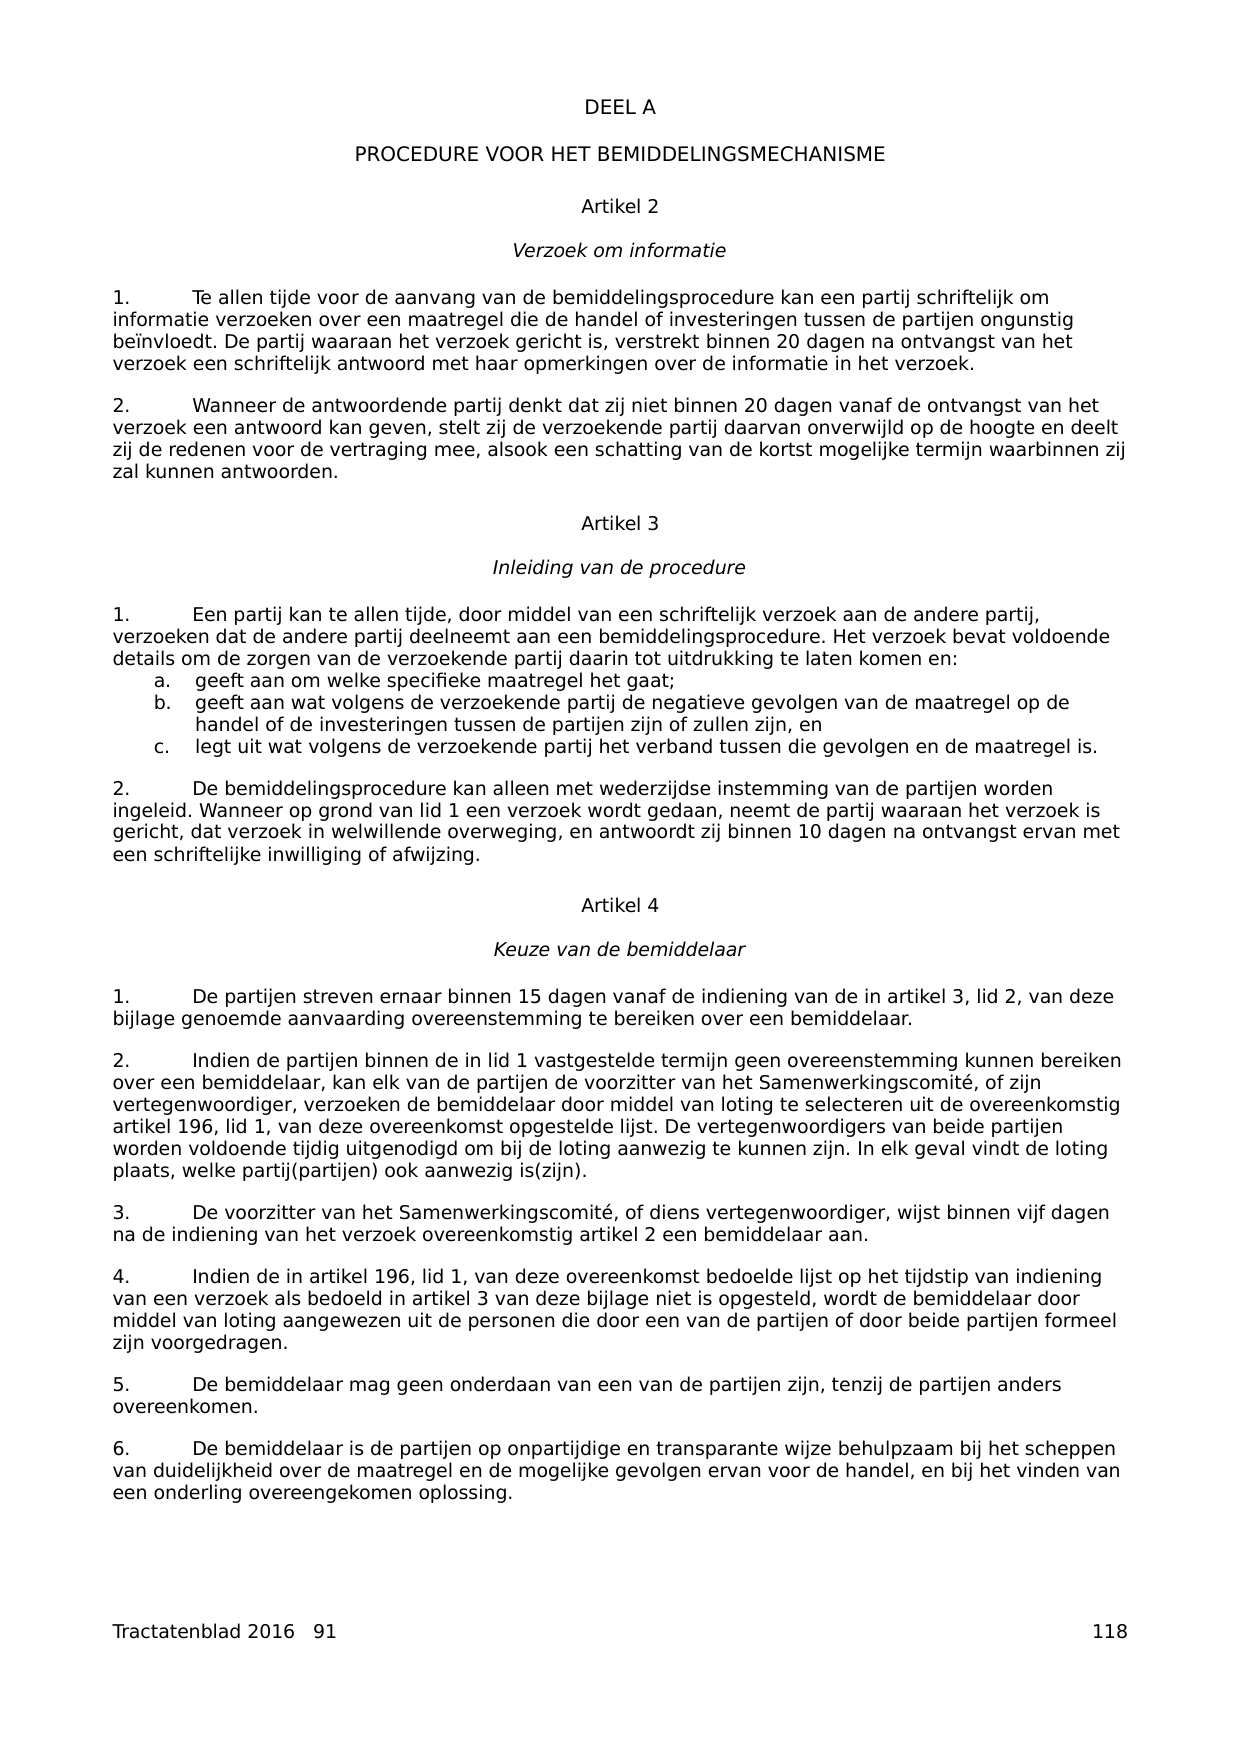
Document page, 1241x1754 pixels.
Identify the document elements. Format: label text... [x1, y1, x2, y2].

text 5. De bemiddelaar mag geen onderdaan van een van de partijen zijn, tenzij de partijen anders overeenkomen. [112, 1374, 1128, 1418]
text 2. Wanneer de antwoordende partij denkt dat zij niet binnen 20 dagen vanaf de ontvangst van het verzoek een antwoord kan geven, stelt zij de verzoekende partij daarvan onverwijld op de hoogte en deelt zij de redenen voor de vertraging mee, alsook een schatting van de kortst mogelijke termijn waarbinnen zij zal kunnen antwoorden. [112, 395, 1128, 483]
text 4. Indien de in artikel 196, lid 1, van deze overeenkomst bedoelde lijst op het tijdstip van indiening van een verzoek als bedoeld in artikel 3 van deze bijlage niet is opgesteld, wordt de bemiddelaar door middel van loting aangewezen uit de personen die door een van de partijen of door beide partijen formeel zijn voorgedragen. [112, 1266, 1128, 1354]
text 2. Indien de partijen binnen de in lid 1 vastgestelde termijn geen overeenstemming kunnen bereiken over een bemiddelaar, kan elk van de partijen de voorzitter van het Samenwerkingscomité, of zijn vertegenwoordiger, verzoeken de bemiddelaar door middel van loting te selecteren uit de overeenkomstig artikel 196, lid 1, van deze overeenkomst opgestelde lijst. De vertegenwoordigers van beide partijen worden voldoende tijdig uitgenodigd om bij de loting aanwezig te kunnen zijn. In elk geval vindt de loting plaats, welke partij(partijen) ook aanwezig is(zijn). [112, 1050, 1128, 1182]
subtitle Artikel 4 Keuze van de bemiddelaar [112, 895, 1128, 961]
text 3. De voorzitter van het Samenwerkingscomité, of diens vertegenwoordiger, wijst binnen vijf dagen na de indiening van het verzoek overeenkomstig artikel 2 een bemiddelaar aan. [112, 1202, 1128, 1246]
text c. legt uit wat volgens de verzoekende partij het verband tussen die gevolgen en de maatregel is. [153, 736, 1128, 757]
text 1. De partijen streven ernaar binnen 15 dagen vanaf de indiening van de in artikel 3, lid 2, van deze bijlage genoemde aanvaarding overeenstemming te bereiken over een bemiddelaar. [112, 986, 1128, 1030]
text a. geeft aan om welke specifieke maatregel het gaat; [153, 669, 1128, 692]
subtitle Artikel 3 Inleiding van de procedure [112, 513, 1128, 579]
subtitle Artikel 2 Verzoek om informatie [112, 196, 1128, 262]
subtitle DEEL A PROCEDURE VOOR HET BEMIDDELINGSMECHANISME [112, 96, 1128, 166]
text 1. Te allen tijde voor de aanvang van de bemiddelingsprocedure kan een partij schriftelijk om informatie verzoeken over een maatregel die de handel of investeringen tussen de partijen ongunstig beïnvloedt. De partij waaraan het verzoek gericht is, verstrekt binnen 20 dagen na ontvangst van het verzoek een schriftelijk antwoord met haar opmerkingen over de informatie in het verzoek. [112, 287, 1128, 375]
text b. geeft aan wat volgens de verzoekende partij de negatieve gevolgen van de maatregel op de handel of de investeringen tussen de partijen zijn of zullen zijn, en [153, 692, 1128, 736]
text 6. De bemiddelaar is de partijen op onpartijdige en transparante wijze behulpzaam bij het scheppen van duidelijkheid over de maatregel en de mogelijke gevolgen ervan voor de handel, en bij het vinden van een onderling overeengekomen oplossing. [112, 1438, 1128, 1504]
text 1. Een partij kan te allen tijde, door middel van een schriftelijk verzoek aan de andere partij, verzoeken dat de andere partij deelneemt aan een bemiddelingsprocedure. Het verzoek bevat voldoende details om de zorgen van de verzoekende partij daarin tot uitdrukking te laten komen en: [112, 604, 1128, 669]
text 2. De bemiddelingsprocedure kan alleen met wederzijdse instemming van de partijen worden ingeleid. Wanneer op grond van lid 1 een verzoek wordt gedaan, neemt de partij waaraan het verzoek is gericht, dat verzoek in welwillende overweging, en antwoordt zij binnen 10 dagen na ontvangst ervan met een schriftelijke inwilliging of afwijzing. [112, 777, 1128, 865]
